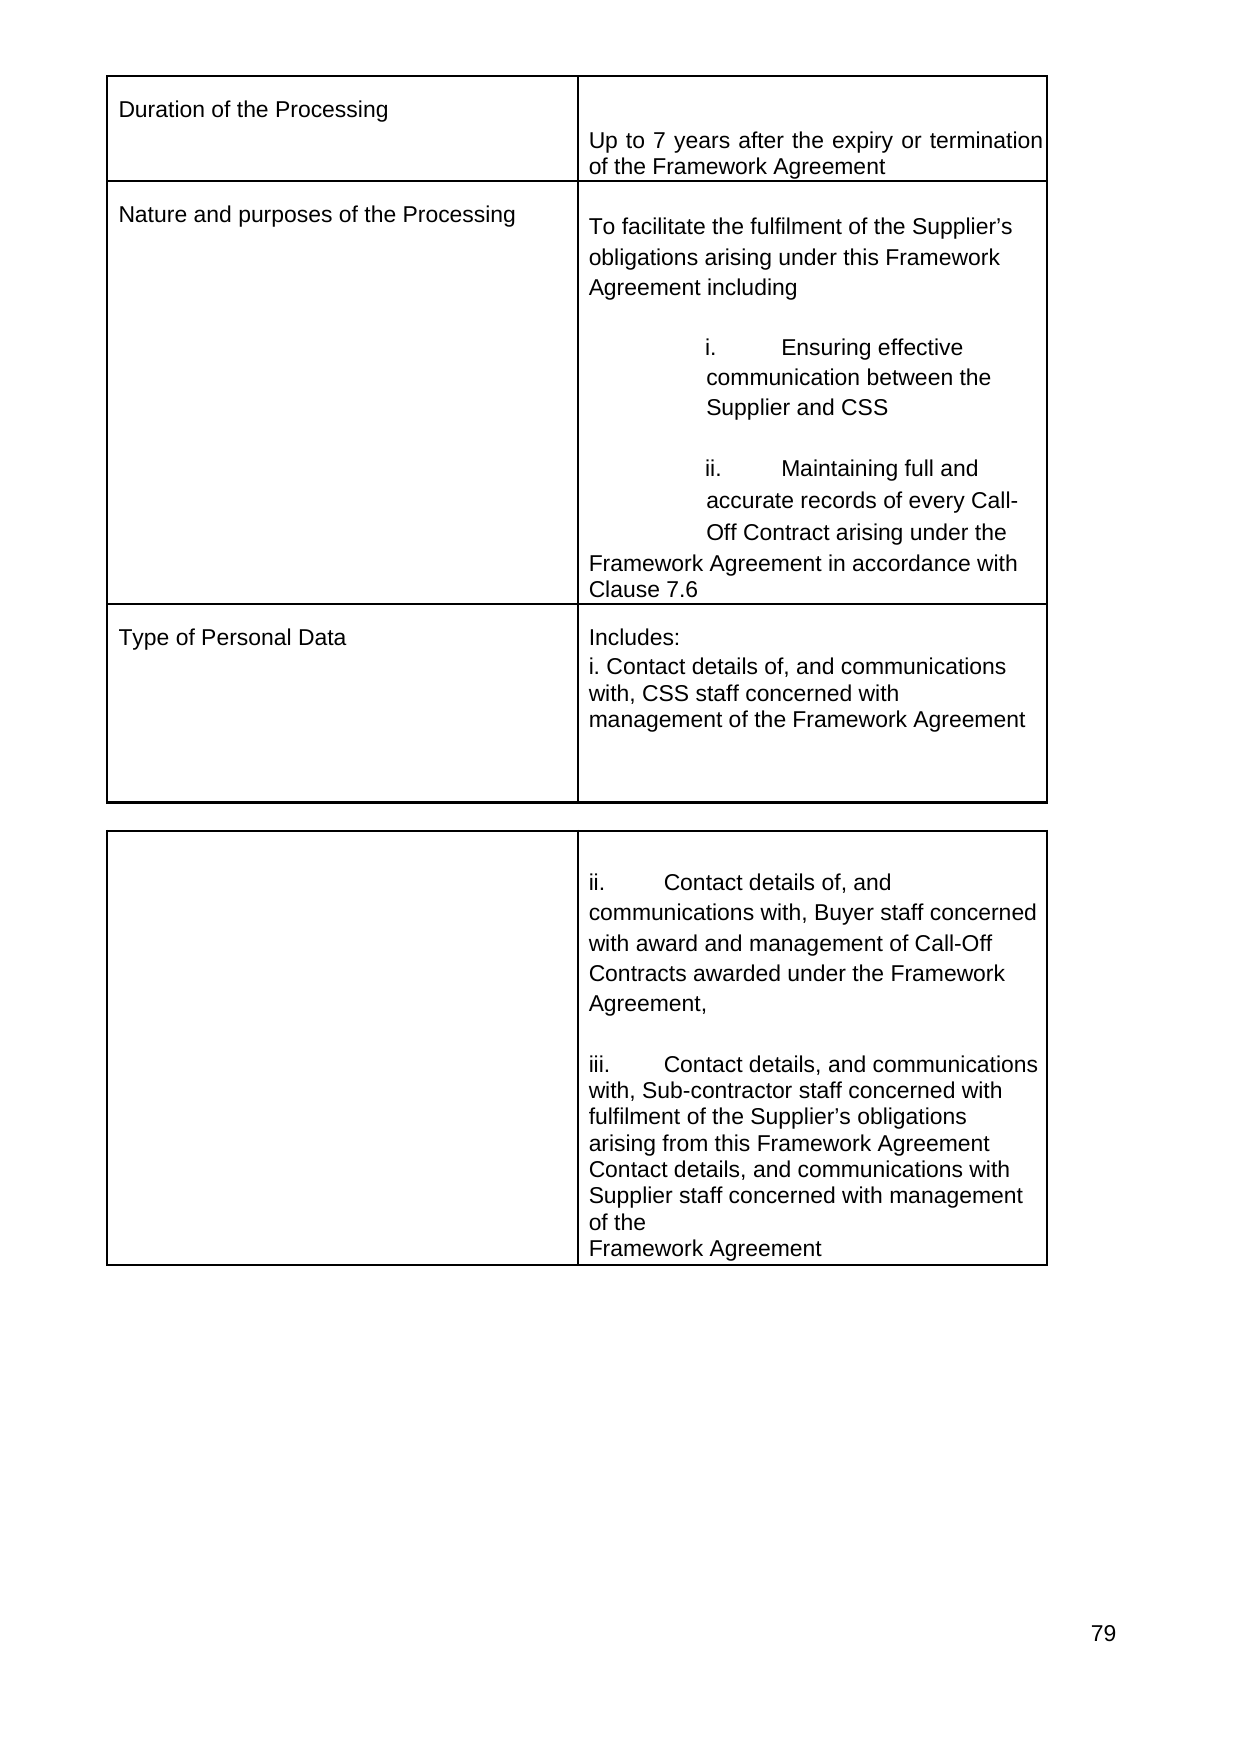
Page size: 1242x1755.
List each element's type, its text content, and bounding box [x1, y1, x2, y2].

table_cell Duration of the Processing [108, 77, 577, 179]
table_cell Nature and purposes of the Processing [108, 182, 577, 603]
table_cell Up to 7 years after the expiry or termination of the Framework Agreement [579, 77, 1046, 179]
table_cell Includes: i. Contact details of, and communications with, CSS staff concerned with management of the Framework Agreement [579, 605, 1046, 801]
table_header Contact details of, and communications with, Buyer staff concerned with award and management of Call-Off Contracts awarded under the Framework Agreement, Contact details, and communications with, Sub-contractor staff concerned with fulfilment of the Supplier’s obligations arising from this Framework Agreement Contact details, and communications with Supplier staff concerned with management of the Framework Agreement [579, 832, 1046, 1264]
table_cell Type of Personal Data [108, 605, 577, 801]
table_header [108, 832, 577, 1264]
table_cell To facilitate the fulfilment of the Supplier’s obligations arising under this Framework Agreement including Ensuring effective communication between the Supplier and CSS Maintaining full and accurate records of every Call-Off Contract arising under the Framework Agreement in accordance with Clause 7.6 [579, 182, 1046, 603]
